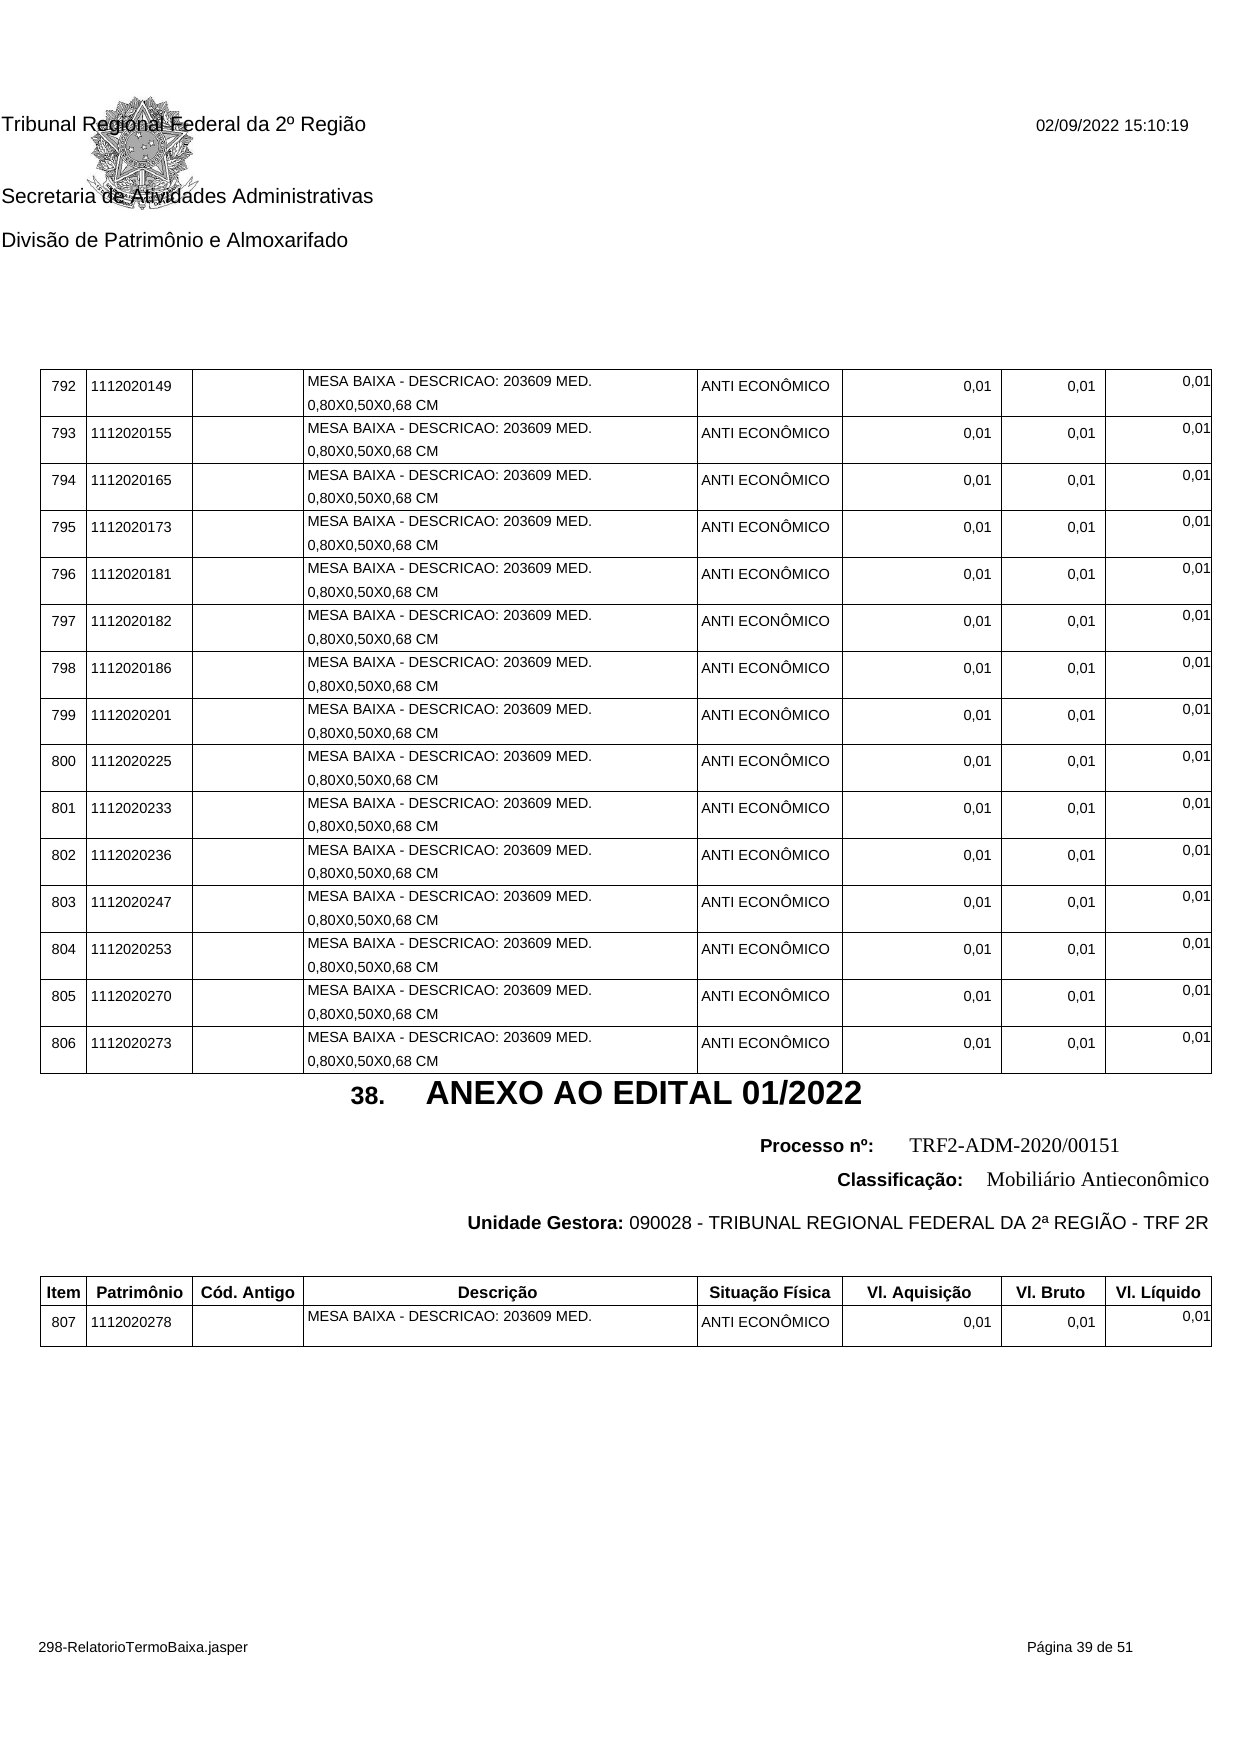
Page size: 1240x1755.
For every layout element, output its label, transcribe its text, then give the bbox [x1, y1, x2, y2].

table_cell 0,01 [1002, 792, 1105, 838]
table_header Patrimônio [87, 1277, 192, 1305]
table_cell 1112020247 [87, 886, 192, 932]
table_cell 1112020149 [87, 370, 192, 416]
table_cell 0,01 [843, 652, 1001, 697]
table_cell 795 [41, 511, 86, 557]
subtitle ANEXO AO EDITAL 01/2022 [0, 1073, 1213, 1112]
table_cell 0,01 [843, 511, 1001, 557]
table_cell 0,01 [1002, 464, 1105, 510]
table_cell 1112020278 [87, 1306, 192, 1346]
table_cell ANTI ECONÔMICO [698, 1027, 842, 1072]
table_cell 793 [41, 417, 86, 463]
table_cell ANTI ECONÔMICO [698, 370, 842, 416]
table_cell ANTI ECONÔMICO [698, 558, 842, 604]
table_cell [193, 1306, 303, 1346]
table_cell 0,01 [843, 558, 1001, 604]
text Unidade Gestora: 090028 - TRIBUNAL REGIONAL FEDERAL DA 2ª REGIÃO - TRF 2R [0, 1203, 1214, 1236]
table_header Situação Física [698, 1277, 842, 1305]
table_header Descrição [304, 1277, 697, 1305]
table_cell MESA BAIXA - DESCRICAO: 203609 MED. [304, 1306, 697, 1346]
table_cell 806 [41, 1027, 86, 1072]
table_cell 801 [41, 792, 86, 838]
table_cell [193, 511, 303, 557]
table_cell 1112020165 [87, 464, 192, 510]
table_cell 0,01 [1002, 652, 1105, 697]
table_cell 0,01 [843, 886, 1001, 932]
table_cell 0,01 [1106, 886, 1211, 932]
table_cell 0,01 [843, 933, 1001, 979]
table_cell 0,01 [843, 417, 1001, 463]
table_cell 0,01 [843, 792, 1001, 838]
table_cell MESA BAIXA - DESCRICAO: 203609 MED. 0,80X0,50X0,68 CM [304, 558, 697, 604]
table_cell ANTI ECONÔMICO [698, 886, 842, 932]
table_cell MESA BAIXA - DESCRICAO: 203609 MED. 0,80X0,50X0,68 CM [304, 605, 697, 651]
table_cell 0,01 [1002, 417, 1105, 463]
table_cell ANTI ECONÔMICO [698, 980, 842, 1026]
table_cell 807 [41, 1306, 86, 1346]
table_cell [193, 652, 303, 697]
table_cell 0,01 [843, 1306, 1001, 1346]
table_cell ANTI ECONÔMICO [698, 839, 842, 885]
table_cell MESA BAIXA - DESCRICAO: 203609 MED. 0,80X0,50X0,68 CM [304, 1027, 697, 1072]
table_cell [193, 792, 303, 838]
table_cell [193, 980, 303, 1026]
table_cell MESA BAIXA - DESCRICAO: 203609 MED. 0,80X0,50X0,68 CM [304, 886, 697, 932]
table_cell 0,01 [1106, 605, 1211, 651]
table_cell 0,01 [1002, 1306, 1105, 1346]
table_cell MESA BAIXA - DESCRICAO: 203609 MED. 0,80X0,50X0,68 CM [304, 839, 697, 885]
table_cell MESA BAIXA - DESCRICAO: 203609 MED. 0,80X0,50X0,68 CM [304, 699, 697, 744]
table_cell ANTI ECONÔMICO [698, 1306, 842, 1346]
table_cell 0,01 [1106, 792, 1211, 838]
table_cell MESA BAIXA - DESCRICAO: 203609 MED. 0,80X0,50X0,68 CM [304, 370, 697, 416]
table_cell [193, 933, 303, 979]
table_cell 1112020273 [87, 1027, 192, 1072]
table_cell 804 [41, 933, 86, 979]
table_cell 0,01 [1002, 605, 1105, 651]
table_cell 0,01 [1002, 839, 1105, 885]
table_header Vl. Bruto [1002, 1277, 1105, 1305]
table_cell MESA BAIXA - DESCRICAO: 203609 MED. 0,80X0,50X0,68 CM [304, 980, 697, 1026]
table_header Item [41, 1277, 86, 1305]
table_cell 0,01 [1106, 933, 1211, 979]
table_cell 0,01 [1002, 558, 1105, 604]
table_cell 1112020155 [87, 417, 192, 463]
table_cell 0,01 [843, 464, 1001, 510]
table_cell 0,01 [1106, 511, 1211, 557]
table_cell [193, 464, 303, 510]
table_cell 0,01 [843, 370, 1001, 416]
table_cell 1112020173 [87, 511, 192, 557]
table_cell 0,01 [1002, 745, 1105, 791]
table_cell 0,01 [1002, 933, 1105, 979]
table_cell [193, 839, 303, 885]
table_cell 0,01 [1106, 980, 1211, 1026]
table_header Cód. Antigo [193, 1277, 303, 1305]
table_cell [193, 558, 303, 604]
table_cell 1112020236 [87, 839, 192, 885]
table_cell 797 [41, 605, 86, 651]
text Classificação: Mobiliário Antieconômico [0, 1169, 1214, 1191]
table_cell 1112020225 [87, 745, 192, 791]
table_cell MESA BAIXA - DESCRICAO: 203609 MED. 0,80X0,50X0,68 CM [304, 511, 697, 557]
table_cell ANTI ECONÔMICO [698, 699, 842, 744]
table_cell ANTI ECONÔMICO [698, 792, 842, 838]
table_cell 0,01 [1002, 1027, 1105, 1072]
table_cell 0,01 [1106, 1027, 1211, 1072]
table_cell 799 [41, 699, 86, 744]
table_cell 798 [41, 652, 86, 697]
table_cell 0,01 [1106, 745, 1211, 791]
table_cell 0,01 [843, 1027, 1001, 1072]
table_cell [193, 745, 303, 791]
table_cell MESA BAIXA - DESCRICAO: 203609 MED. 0,80X0,50X0,68 CM [304, 417, 697, 463]
table_cell ANTI ECONÔMICO [698, 933, 842, 979]
table_cell 802 [41, 839, 86, 885]
table_cell 0,01 [843, 745, 1001, 791]
table_cell 0,01 [843, 699, 1001, 744]
table_cell [193, 605, 303, 651]
table_cell MESA BAIXA - DESCRICAO: 203609 MED. 0,80X0,50X0,68 CM [304, 745, 697, 791]
table_cell 1112020186 [87, 652, 192, 697]
table_cell ANTI ECONÔMICO [698, 464, 842, 510]
table_cell 796 [41, 558, 86, 604]
table_cell 0,01 [1106, 558, 1211, 604]
table_cell 0,01 [1002, 699, 1105, 744]
table_cell 794 [41, 464, 86, 510]
text Processo nº: TRF2-ADM-2020/00151 [0, 1135, 1214, 1156]
table_cell MESA BAIXA - DESCRICAO: 203609 MED. 0,80X0,50X0,68 CM [304, 464, 697, 510]
table_cell 0,01 [1002, 511, 1105, 557]
table_cell 1112020181 [87, 558, 192, 604]
table_cell 792 [41, 370, 86, 416]
table_cell ANTI ECONÔMICO [698, 417, 842, 463]
table_cell 0,01 [843, 839, 1001, 885]
table_cell 1112020201 [87, 699, 192, 744]
table_cell 0,01 [1106, 699, 1211, 744]
table_cell 0,01 [1002, 370, 1105, 416]
table_cell 0,01 [1106, 370, 1211, 416]
table_cell 0,01 [1106, 1306, 1211, 1346]
table_cell ANTI ECONÔMICO [698, 511, 842, 557]
table_cell 0,01 [1002, 980, 1105, 1026]
table_cell 1112020270 [87, 980, 192, 1026]
table_cell 0,01 [1106, 652, 1211, 697]
table_cell ANTI ECONÔMICO [698, 652, 842, 697]
table_cell 0,01 [1106, 464, 1211, 510]
table_header Vl. Líquido [1106, 1277, 1211, 1305]
table_cell MESA BAIXA - DESCRICAO: 203609 MED. 0,80X0,50X0,68 CM [304, 652, 697, 697]
table_cell 0,01 [843, 605, 1001, 651]
table_cell ANTI ECONÔMICO [698, 605, 842, 651]
table_cell 0,01 [1106, 417, 1211, 463]
table_cell MESA BAIXA - DESCRICAO: 203609 MED. 0,80X0,50X0,68 CM [304, 792, 697, 838]
table_cell [193, 417, 303, 463]
table_cell 1112020182 [87, 605, 192, 651]
table_cell [193, 370, 303, 416]
table_cell [193, 886, 303, 932]
table_cell MESA BAIXA - DESCRICAO: 203609 MED. 0,80X0,50X0,68 CM [304, 933, 697, 979]
table_cell 1112020253 [87, 933, 192, 979]
table_cell [193, 1027, 303, 1072]
table_cell [193, 699, 303, 744]
table_header Vl. Aquisição [843, 1277, 1001, 1305]
table_cell 0,01 [843, 980, 1001, 1026]
table_cell 805 [41, 980, 86, 1026]
table_cell 800 [41, 745, 86, 791]
table_cell 803 [41, 886, 86, 932]
table_cell ANTI ECONÔMICO [698, 745, 842, 791]
table_cell 0,01 [1002, 886, 1105, 932]
table_cell 1112020233 [87, 792, 192, 838]
table_cell 0,01 [1106, 839, 1211, 885]
